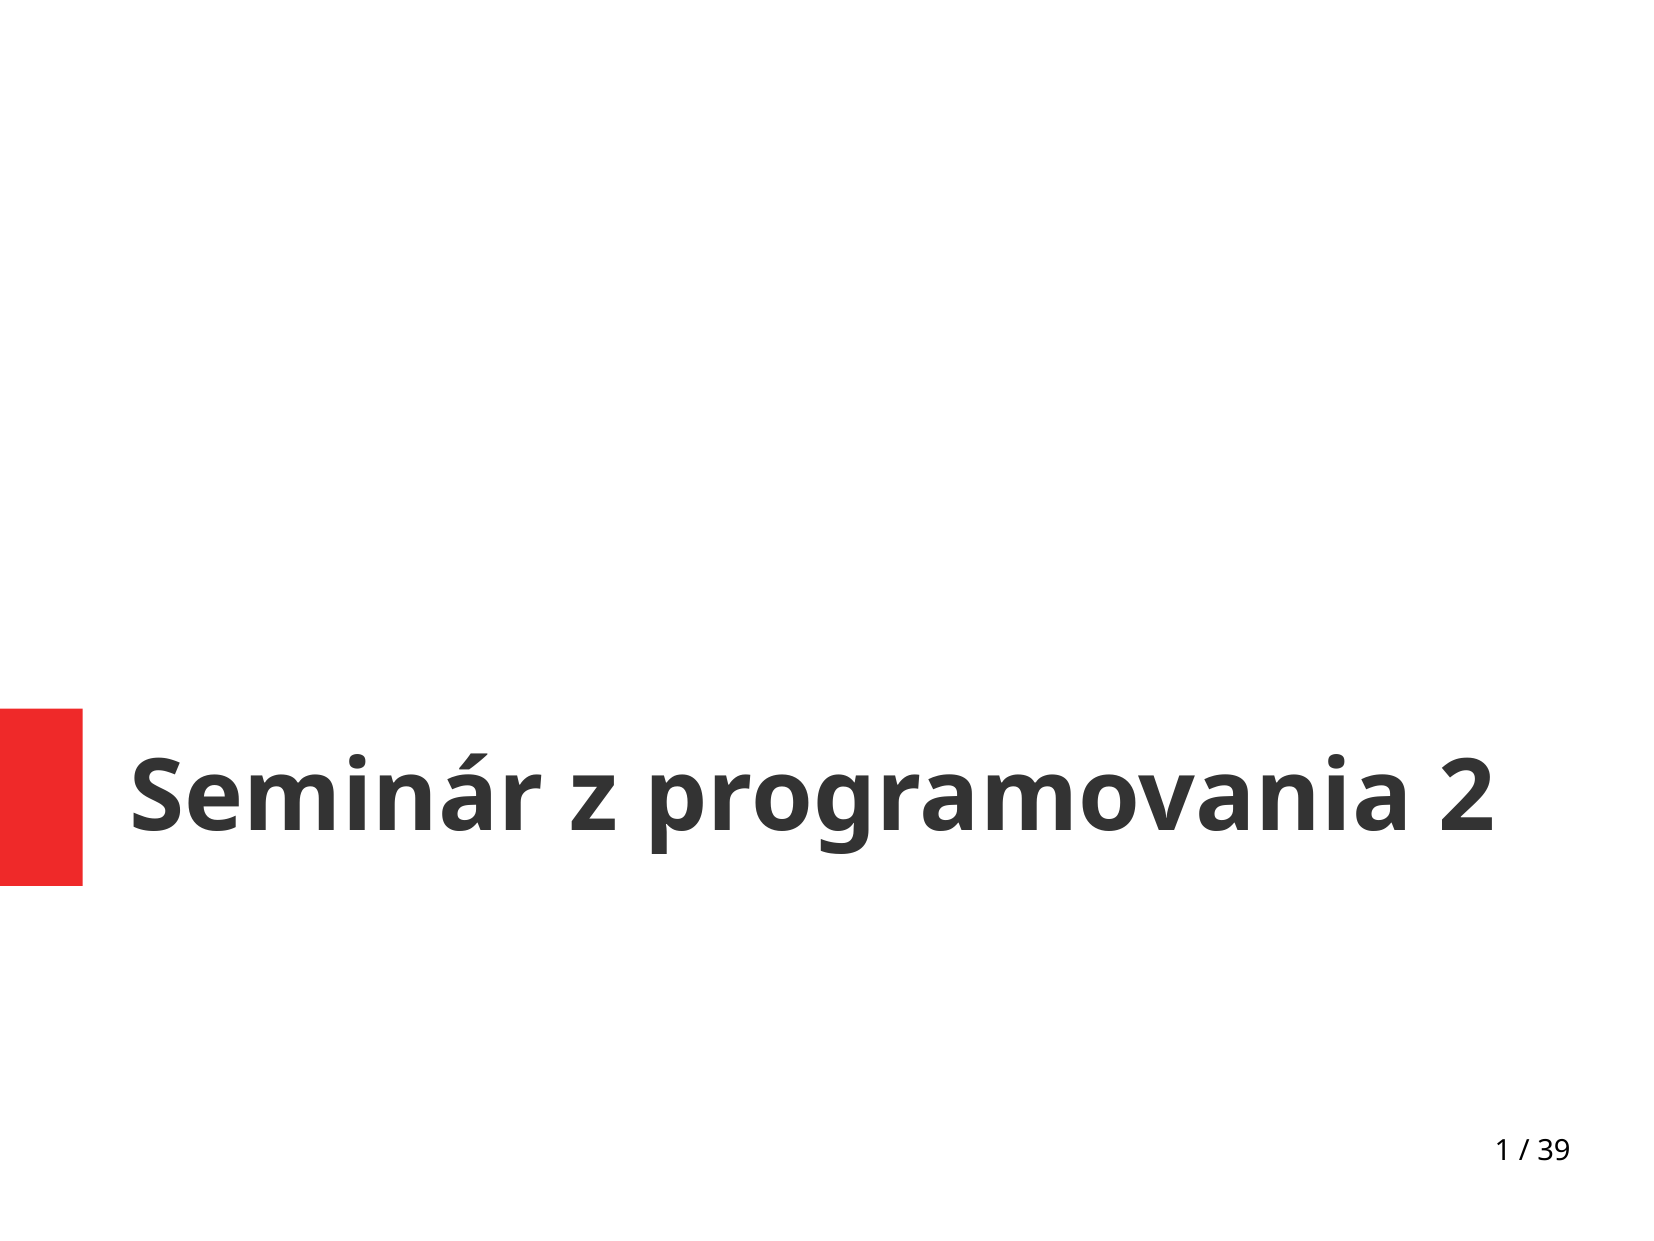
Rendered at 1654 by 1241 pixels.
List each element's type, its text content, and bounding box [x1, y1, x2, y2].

title Seminár z programovania 2 [129, 655, 1536, 928]
